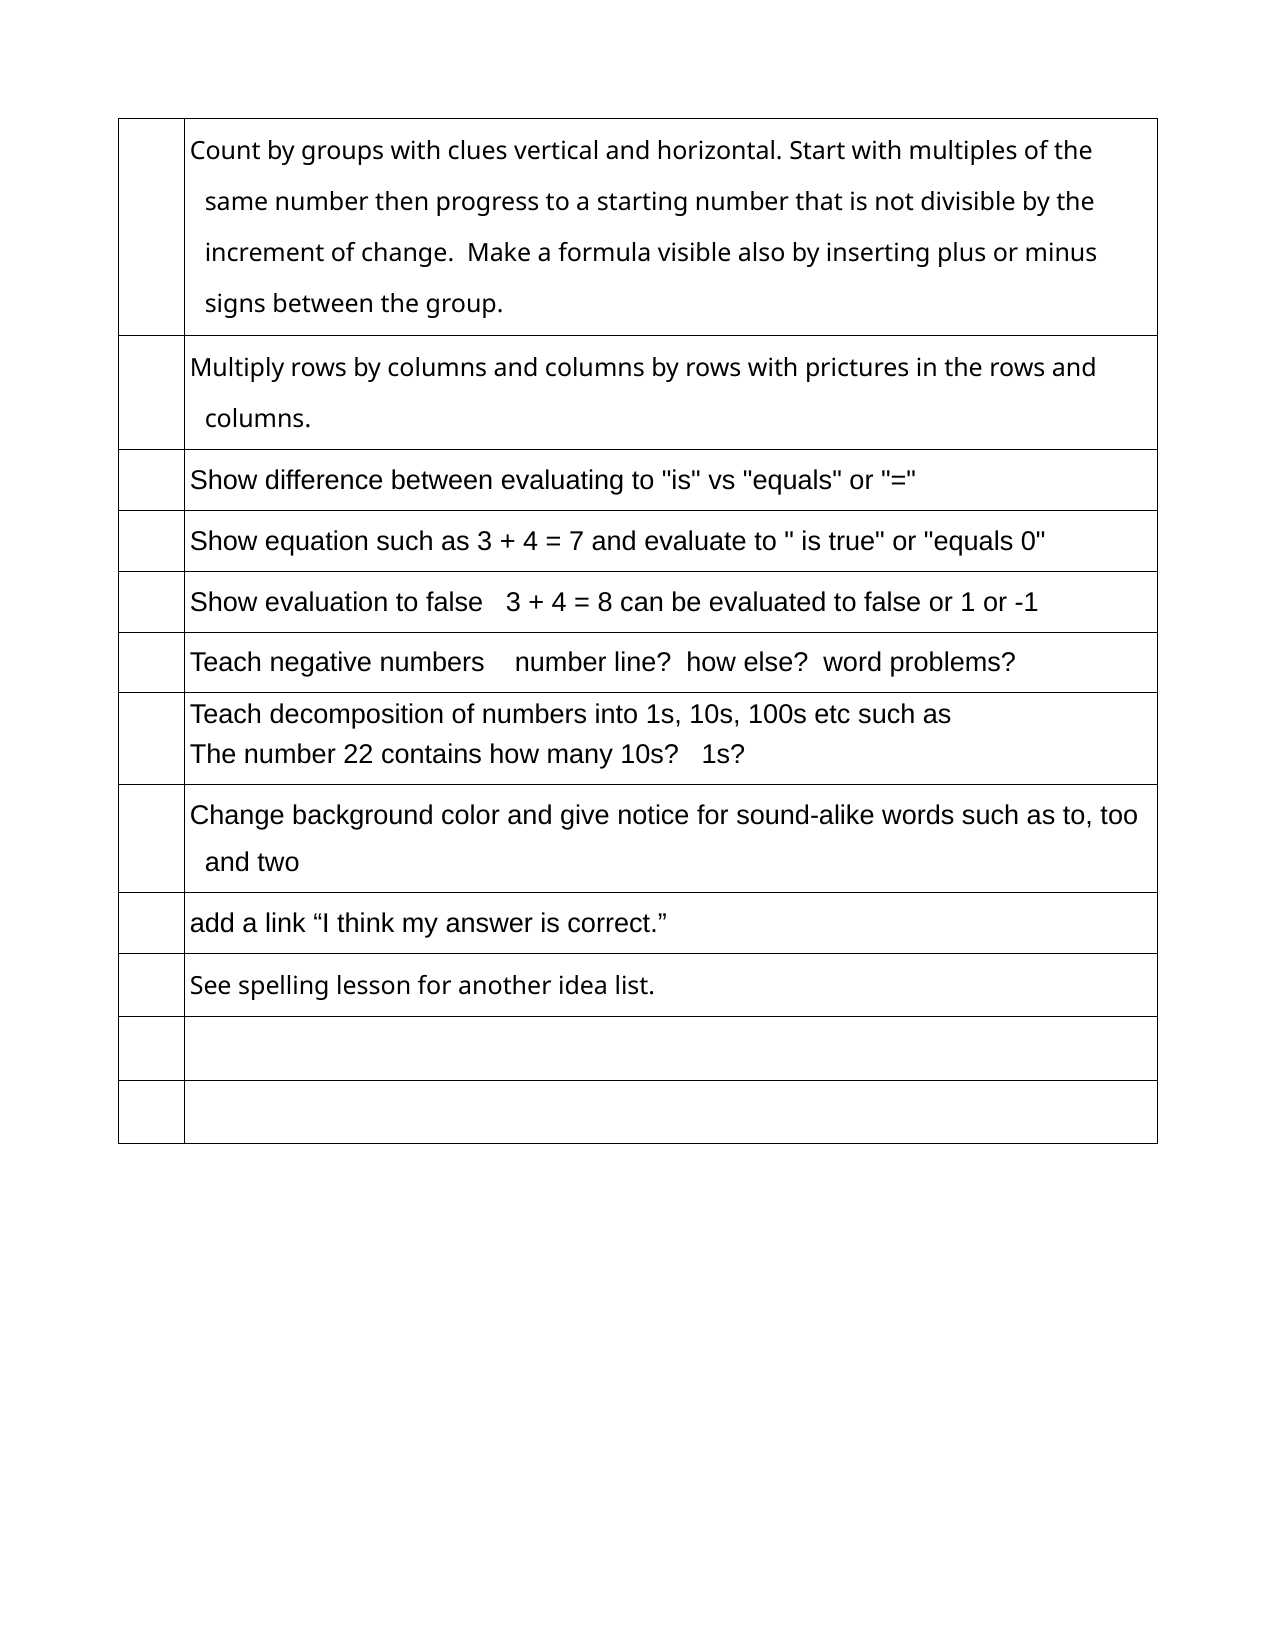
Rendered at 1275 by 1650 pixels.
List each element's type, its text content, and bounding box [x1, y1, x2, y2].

table_cell Teach negative numbers number line? how else? word problems? [185, 633, 1157, 692]
table_cell Show evaluation to false 3 + 4 = 8 can be evaluated to false or 1 or -1 [185, 572, 1157, 632]
table_cell Teach decomposition of numbers into 1s, 10s, 100s etc such as The number 22 contains how many 10s? 1s? [185, 693, 1157, 784]
table_cell [119, 954, 184, 1016]
table_cell [119, 119, 184, 335]
table_cell Change background color and give notice for sound-alike words such as to, too and two [185, 785, 1157, 892]
table_cell [119, 893, 184, 953]
table_cell [119, 450, 184, 510]
table_cell [119, 572, 184, 632]
table_cell [119, 693, 184, 784]
table_cell [185, 1017, 1157, 1080]
table_cell [119, 336, 184, 449]
table_cell See spelling lesson for another idea list. [185, 954, 1157, 1016]
table_cell [185, 1081, 1157, 1143]
table_cell [119, 511, 184, 571]
table_cell Show equation such as 3 + 4 = 7 and evaluate to " is true" or "equals 0" [185, 511, 1157, 571]
table_cell [119, 633, 184, 692]
table_cell [119, 1017, 184, 1080]
table_cell [119, 1081, 184, 1143]
table_cell Multiply rows by columns and columns by rows with prictures in the rows and columns. [185, 336, 1157, 449]
table_cell Count by groups with clues vertical and horizontal. Start with multiples of the same number then progress to a starting number that is not divisible by the increment of change. Make a formula visible also by inserting plus or minus signs between the group. [185, 119, 1157, 335]
table_cell [119, 785, 184, 892]
table_cell add a link “I think my answer is correct.” [185, 893, 1157, 953]
table_cell Show difference between evaluating to "is" vs "equals" or "=" [185, 450, 1157, 510]
